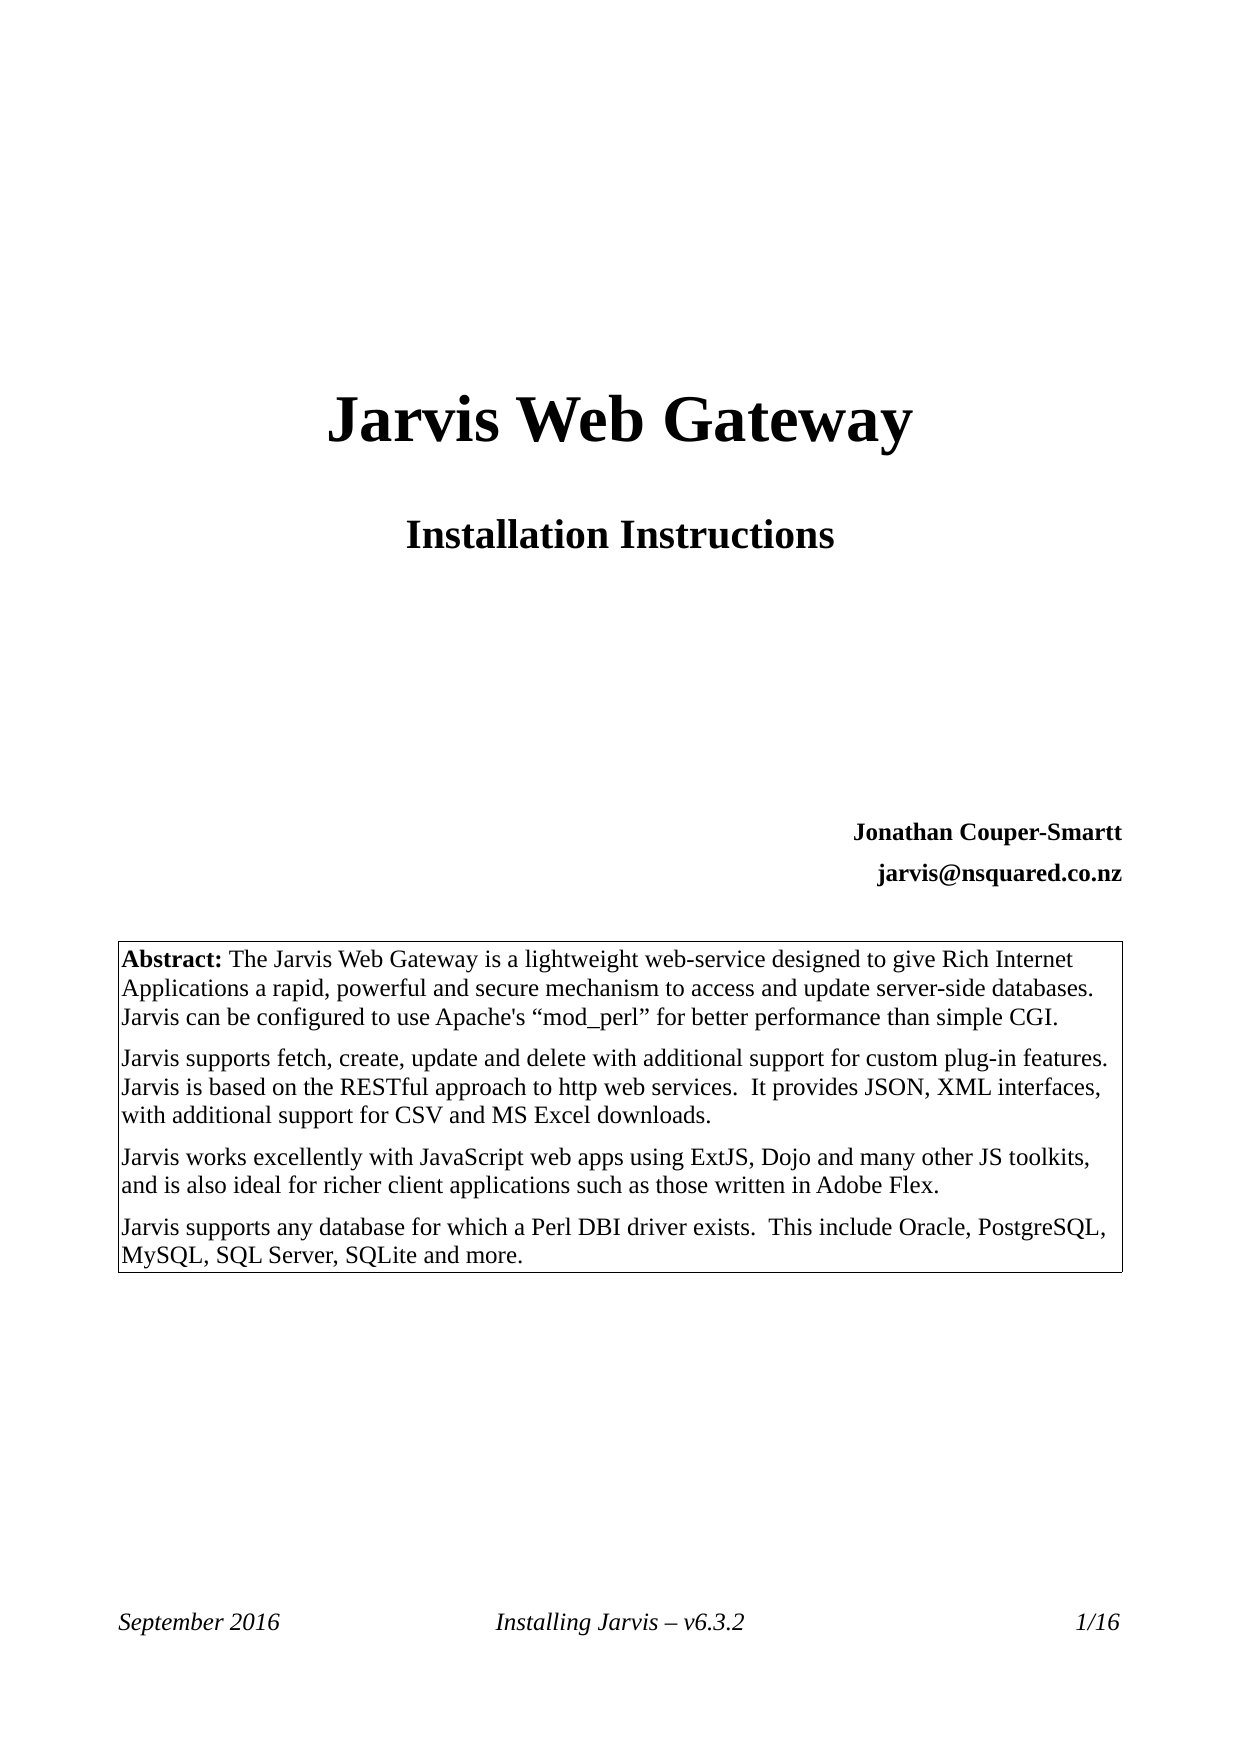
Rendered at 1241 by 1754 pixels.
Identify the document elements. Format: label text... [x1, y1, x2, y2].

text Jonathan Couper-Smartt [118, 817, 1122, 846]
text Installation Instructions [118, 509, 1122, 557]
text Jarvis Web Gateway [118, 379, 1122, 456]
text Jarvis supports fetch, create, update and delete with additional support for custom plug-in features. Jarvis is based on the RESTful approach to http web services. It provides JSON, XML interfaces, with additional support for CSV and MS Excel downloads. [119, 1040, 1122, 1129]
text jarvis@nsquared.co.nz [118, 858, 1122, 887]
text Jarvis supports any database for which a Perl DBI driver exists. This include Oracle, PostgreSQL, MySQL, SQL Server, SQLite and more. [119, 1208, 1122, 1272]
text Abstract: The Jarvis Web Gateway is a lightweight web-service designed to give Rich Internet Applications a rapid, powerful and secure mechanism to access and update server-side databases. Jarvis can be configured to use Apache's “mod_perl” for better performance than simple CGI. [119, 942, 1122, 1030]
text Jarvis works excellently with JavaScript web apps using ExtJS, Dojo and many other JS toolkits, and is also ideal for richer client applications such as those written in Adobe Flex. [119, 1138, 1122, 1199]
